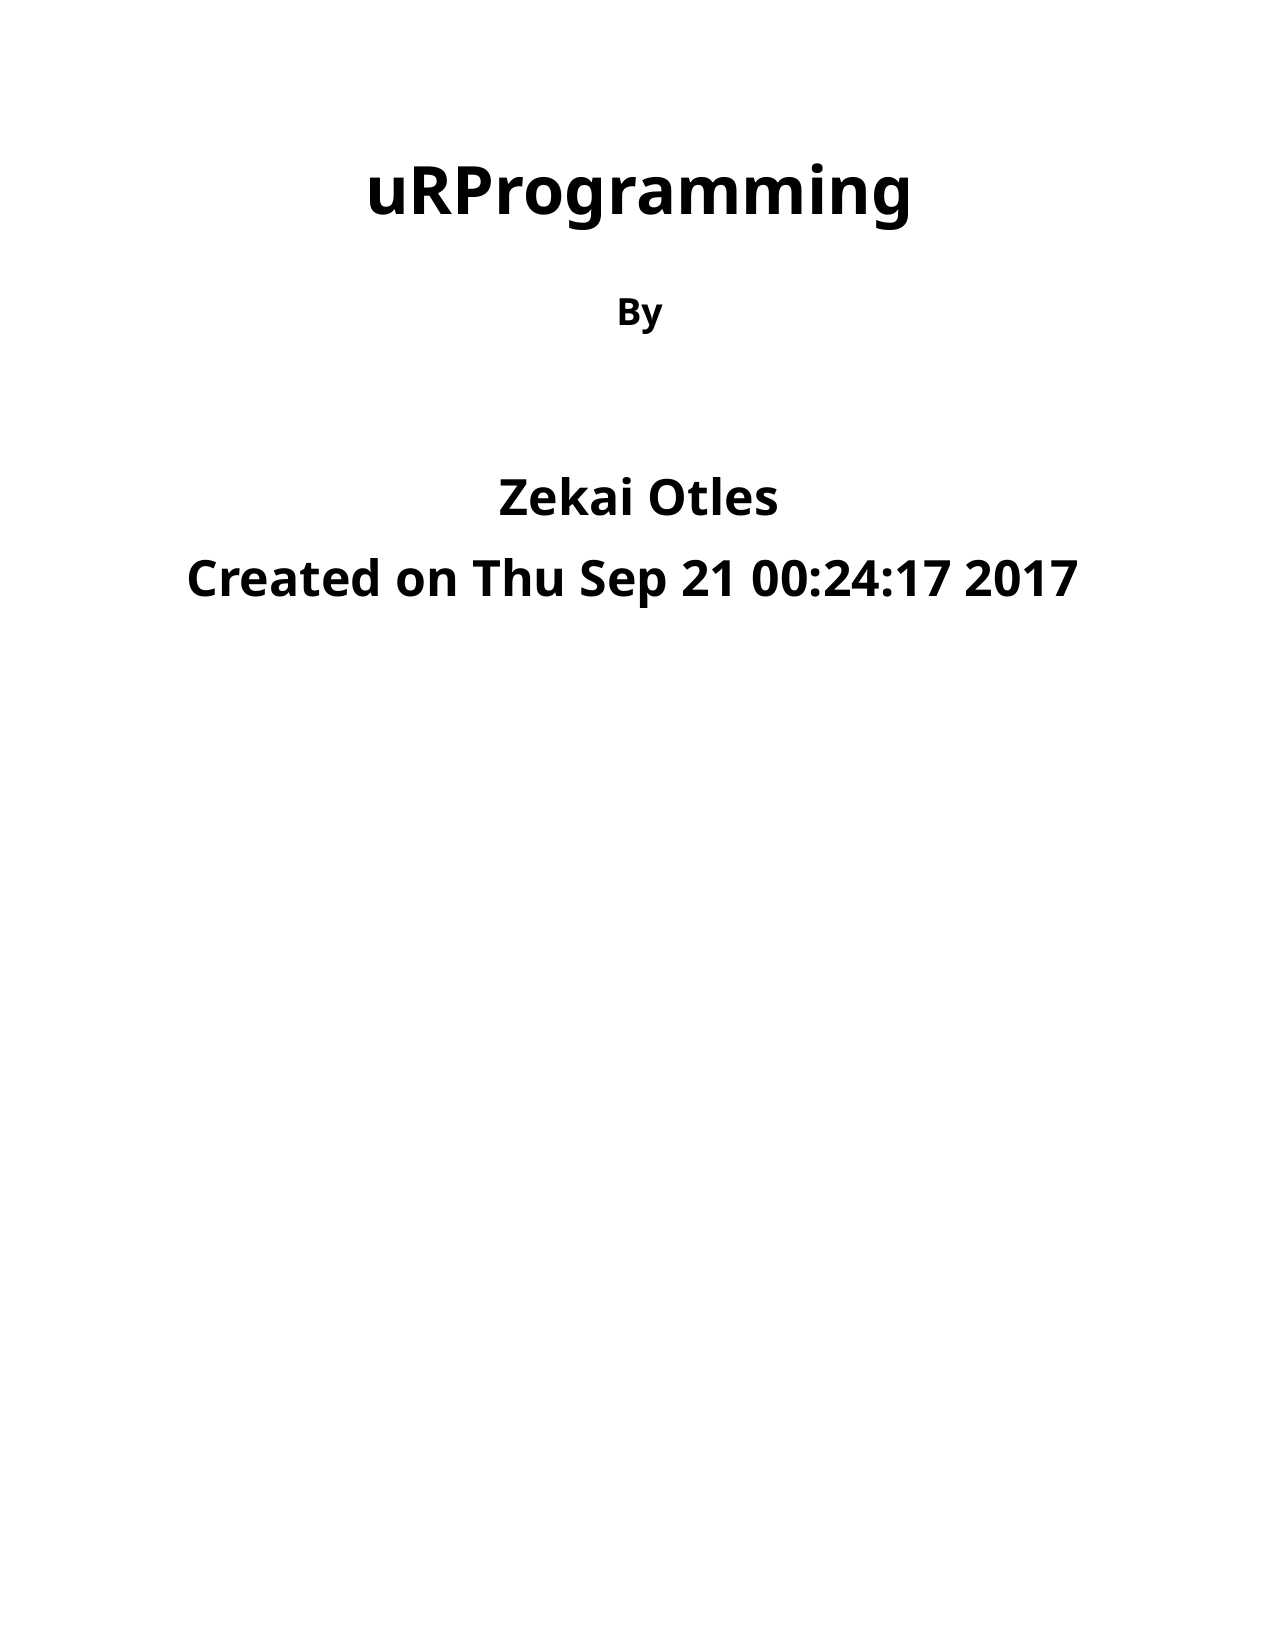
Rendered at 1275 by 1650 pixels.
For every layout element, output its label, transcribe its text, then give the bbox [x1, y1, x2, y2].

title Zekai Otles [196, 462, 1083, 530]
text Created on Thu Sep 21 00:24:17 2017 [121, 543, 1158, 611]
title uRProgramming By [196, 143, 1083, 336]
